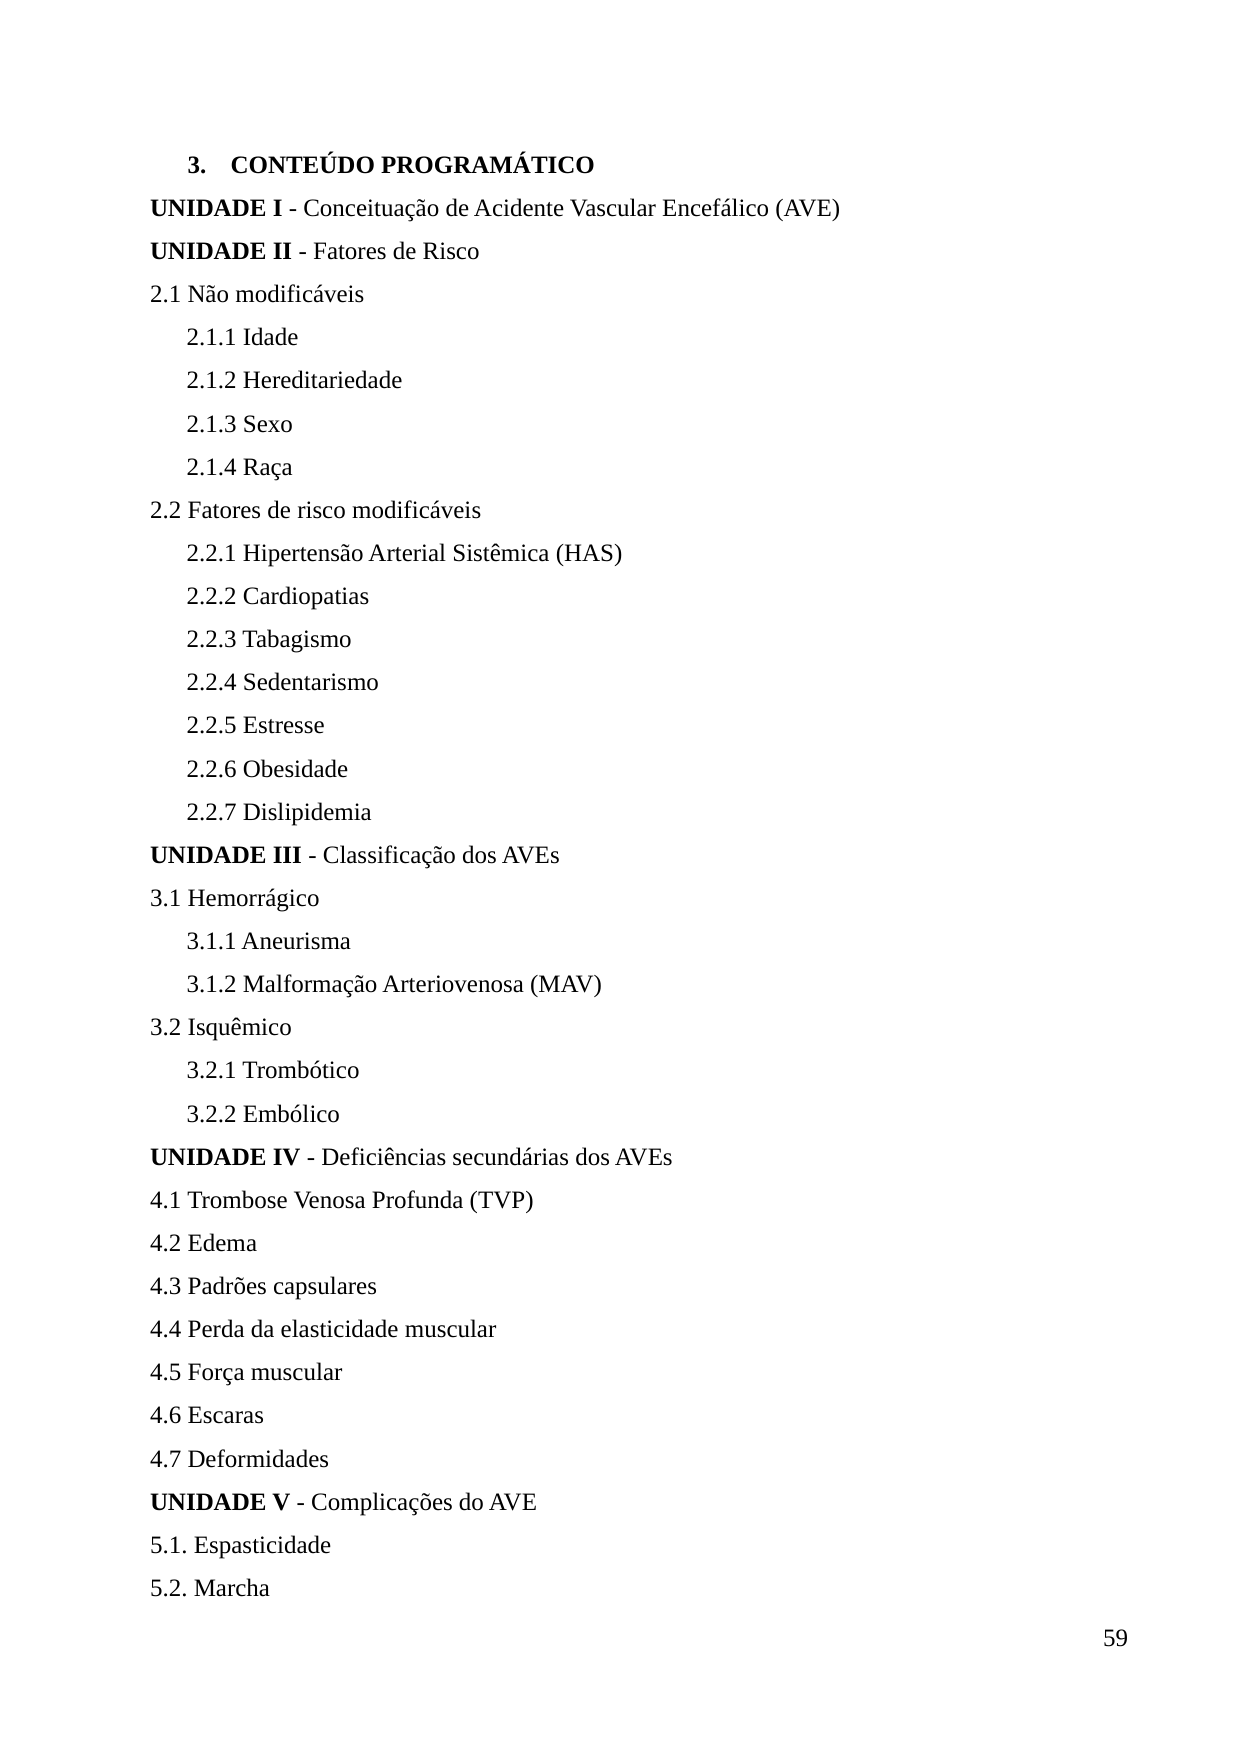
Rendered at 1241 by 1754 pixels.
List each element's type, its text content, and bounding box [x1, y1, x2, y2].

text 4.7 Deformidades [150, 1444, 1129, 1472]
text 3.2 Isquêmico [150, 1012, 1129, 1041]
text 4.1 Trombose Venosa Profunda (TVP) [150, 1185, 1129, 1214]
text 3.2.1 Trombótico [186, 1056, 1129, 1084]
text 2.2.3 Tabagismo [186, 624, 1129, 653]
text 2.1 Não modificáveis [150, 279, 1129, 308]
text 2.2.5 Estresse [186, 711, 1129, 739]
list CONTEÚDO PROGRAMÁTICO [187, 150, 1129, 179]
text UNIDADE I - Conceituação de Acidente Vascular Encefálico (AVE) [150, 193, 1129, 222]
text 4.5 Força muscular [150, 1357, 1129, 1386]
text 2.1.2 Hereditariedade [186, 366, 1129, 394]
text 2.2.6 Obesidade [186, 754, 1129, 782]
text UNIDADE V - Complicações do AVE [150, 1487, 1129, 1516]
text 2.1.4 Raça [186, 452, 1129, 481]
text UNIDADE IV - Deficiências secundárias dos AVEs [150, 1142, 1129, 1171]
text 4.4 Perda da elasticidade muscular [150, 1314, 1129, 1343]
text 2.1.1 Idade [186, 322, 1129, 351]
text 2.2.1 Hipertensão Arterial Sistêmica (HAS) [186, 538, 1129, 567]
text 3.1.2 Malformação Arteriovenosa (MAV) [186, 969, 1129, 998]
text 4.3 Padrões capsulares [150, 1271, 1129, 1300]
text 3.2.2 Embólico [186, 1099, 1129, 1127]
text 3.1 Hemorrágico [150, 883, 1129, 912]
text 2.1.3 Sexo [186, 409, 1129, 437]
text 4.6 Escaras [150, 1401, 1129, 1429]
text 3.1.1 Aneurisma [186, 926, 1129, 955]
text 2.2 Fatores de risco modificáveis [150, 495, 1129, 524]
text UNIDADE II - Fatores de Risco [150, 236, 1129, 265]
text UNIDADE III - Classificação dos AVEs [150, 840, 1129, 869]
text 5.2. Marcha [150, 1573, 1129, 1602]
text 2.2.2 Cardiopatias [186, 581, 1129, 610]
text 2.2.7 Dislipidemia [186, 797, 1129, 826]
text 4.2 Edema [150, 1228, 1129, 1257]
text 2.2.4 Sedentarismo [186, 667, 1129, 696]
text 5.1. Espasticidade [150, 1530, 1129, 1559]
